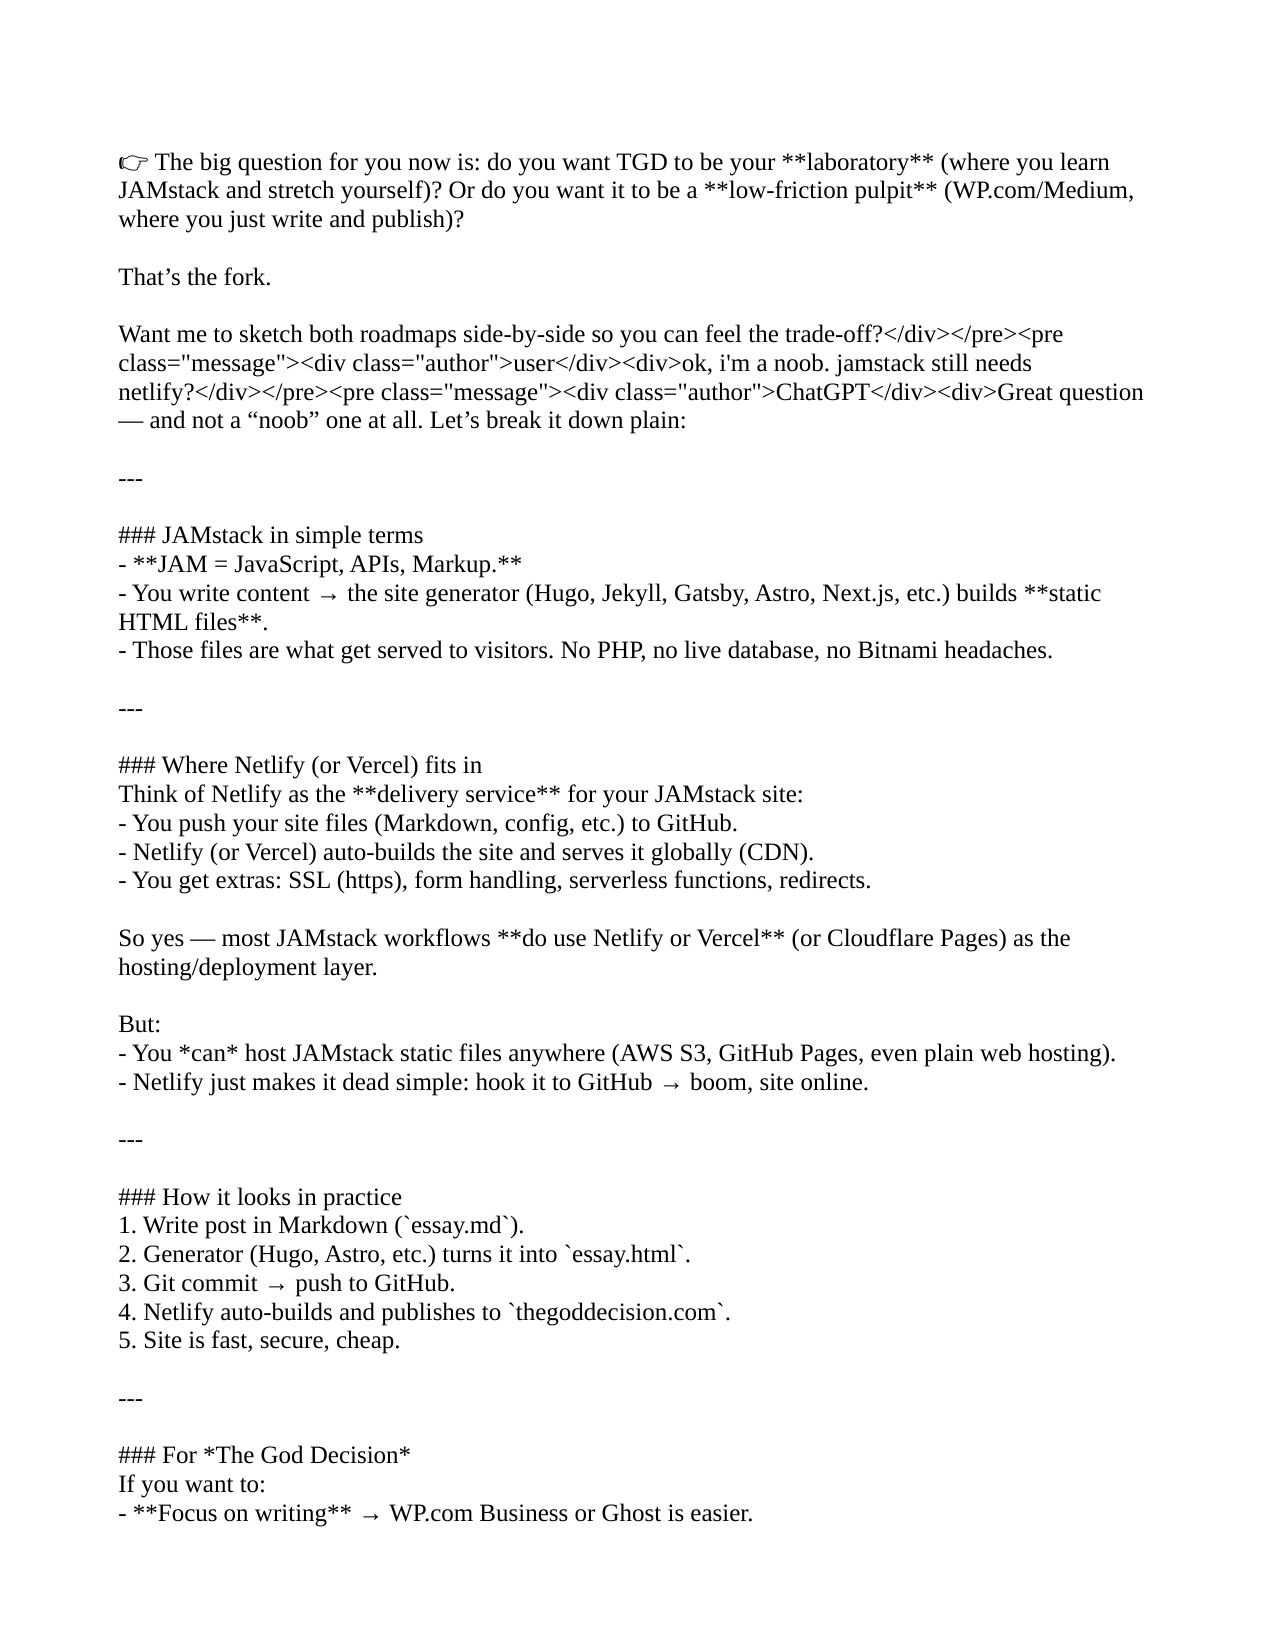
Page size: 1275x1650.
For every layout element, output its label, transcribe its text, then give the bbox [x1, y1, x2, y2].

text 4. Netlify auto-builds and publishes to `thegoddecision.com`. [118, 1297, 1157, 1326]
text - You *can* host JAMstack static files anywhere (AWS S3, GitHub Pages, even plain web hosting). [118, 1038, 1157, 1067]
text - You write content → the site generator (Hugo, Jekyll, Gatsby, Astro, Next.js, etc.) builds **static HTML files**. [118, 578, 1157, 636]
text - You push your site files (Markdown, config, etc.) to GitHub. [118, 808, 1157, 837]
text --- [118, 1383, 1157, 1412]
text --- [118, 463, 1157, 492]
text If you want to: [118, 1469, 1157, 1498]
text ### JAMstack in simple terms [118, 521, 1157, 549]
text - You get extras: SSL (https), form handling, serverless functions, redirects. [118, 866, 1157, 894]
text --- [118, 693, 1157, 722]
text Want me to sketch both roadmaps side-by-side so you can feel the trade-off?</div></pre><pre class="message"><div class="author">user</div><div>ok, i'm a noob. jamstack still needs netlify?</div></pre><pre class="message"><div class="author">ChatGPT</div><div>Great question — and not a “noob” one at all. Let’s break it down plain: [118, 319, 1157, 434]
text - **JAM = JavaScript, APIs, Markup.** [118, 549, 1157, 578]
text But: [118, 1009, 1157, 1038]
text 2. Generator (Hugo, Astro, etc.) turns it into `essay.html`. [118, 1239, 1157, 1268]
text - Those files are what get served to visitors. No PHP, no live database, no Bitnami headaches. [118, 636, 1157, 664]
text So yes — most JAMstack workflows **do use Netlify or Vercel** (or Cloudflare Pages) as the hosting/deployment layer. [118, 923, 1157, 981]
text ### For *The God Decision* [118, 1441, 1157, 1469]
text - **Focus on writing** → WP.com Business or Ghost is easier. [118, 1498, 1157, 1527]
text 5. Site is fast, secure, cheap. [118, 1326, 1157, 1354]
text - Netlify just makes it dead simple: hook it to GitHub → boom, site online. [118, 1067, 1157, 1096]
text 3. Git commit → push to GitHub. [118, 1268, 1157, 1297]
text Think of Netlify as the **delivery service** for your JAMstack site: [118, 779, 1157, 808]
text That’s the fork. [118, 262, 1157, 291]
text 👉 The big question for you now is: do you want TGD to be your **laboratory** (where you learn JAMstack and stretch yourself)? Or do you want it to be a **low-friction pulpit** (WP.com/Medium, where you just write and publish)? [118, 147, 1157, 233]
text --- [118, 1124, 1157, 1153]
text ### How it looks in practice [118, 1182, 1157, 1211]
text 1. Write post in Markdown (`essay.md`). [118, 1211, 1157, 1239]
text ### Where Netlify (or Vercel) fits in [118, 751, 1157, 779]
text - Netlify (or Vercel) auto-builds the site and serves it globally (CDN). [118, 837, 1157, 866]
